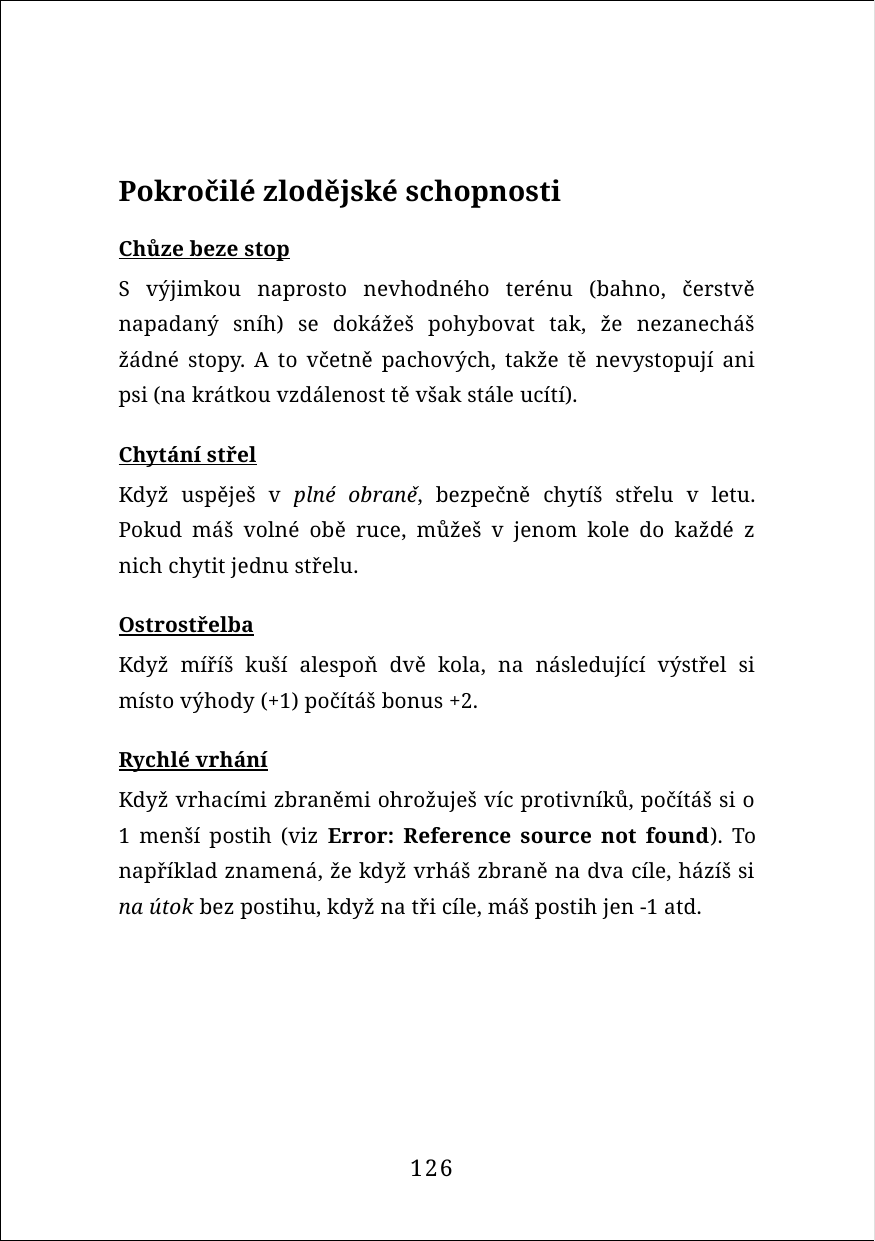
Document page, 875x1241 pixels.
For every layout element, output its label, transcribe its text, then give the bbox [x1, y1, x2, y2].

text Když míříš kuší alespoň dvě kola, na následující výstřel si místo výhody (+1) počítáš bonus +2. [118, 650, 756, 714]
subtitle Ostrostřelba [118, 610, 756, 638]
subtitle Rychlé vrhání [118, 745, 756, 773]
text Když vrhacími zbraněmi ohrožuješ víc protivníků, počítáš si o 1 menší postih (viz Error: Reference source not found). To například znamená, že když vrháš zbraně na dva cíle, házíš si na útok bez postihu, když na tři cíle, máš postih jen -1 atd. [118, 785, 756, 920]
text S výjimkou naprosto nevhodného terénu (bahno, čerstvě napadaný sníh) se dokážeš pohybovat tak, že nezanecháš žádné stopy. A to včetně pachových, takže tě nevystopují ani psi (na krátkou vzdálenost tě však stále ucítí). [118, 274, 756, 409]
subtitle Pokročilé zlodějské schopnosti [118, 172, 756, 210]
subtitle Chůze beze stop [118, 234, 756, 262]
text Když uspěješ v plné obraně, bezpečně chytíš střelu v letu. Pokud máš volné obě ruce, můžeš v jenom kole do každé z nich chytit jednu střelu. [118, 480, 756, 579]
subtitle Chytání střel [118, 440, 756, 468]
